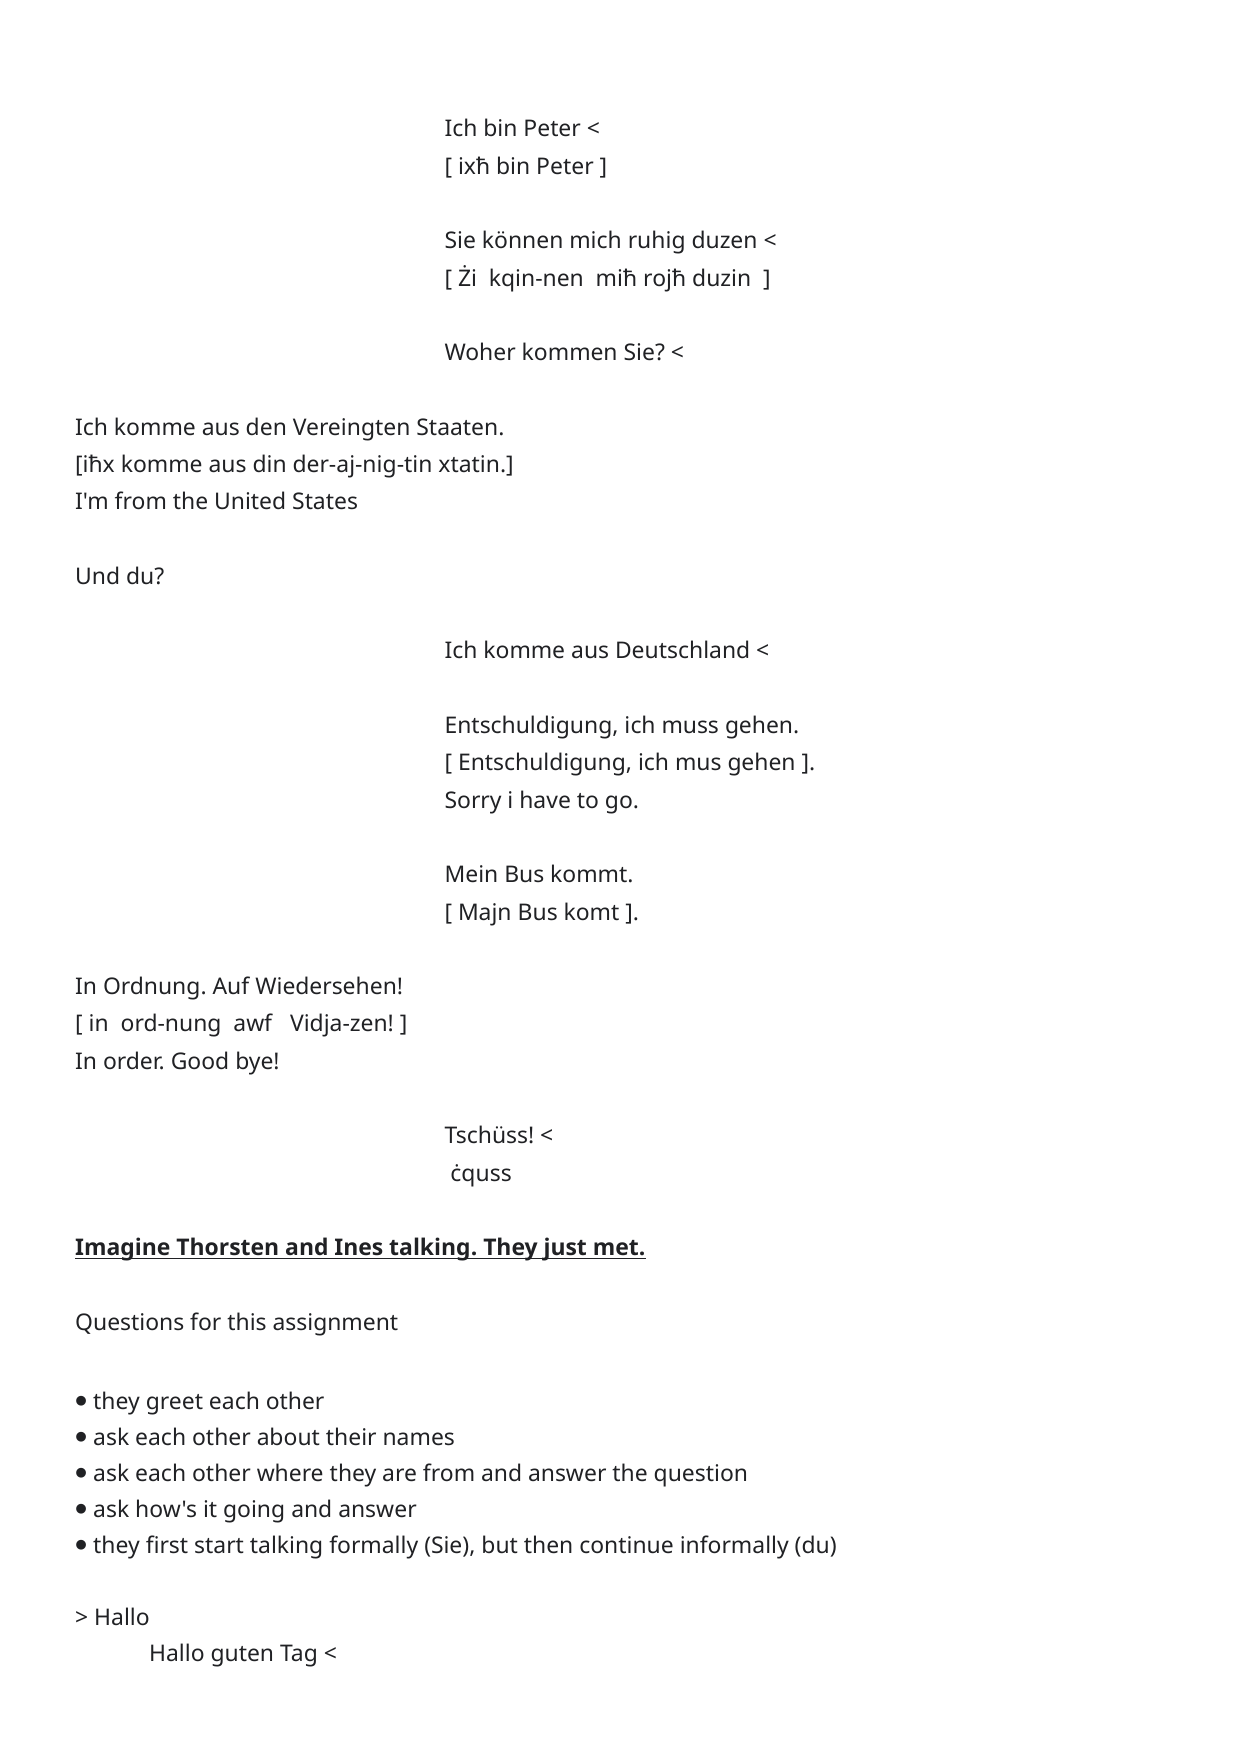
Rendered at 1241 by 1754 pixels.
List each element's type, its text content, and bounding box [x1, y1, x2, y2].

subtitle Questions for this assignment [75, 1306, 1165, 1337]
text I'm from the United States [75, 485, 1165, 516]
text [iħx komme aus din der-aj-nig-tin xtatin.] [75, 448, 1165, 479]
text Sorry i have to go. [75, 783, 1165, 815]
text Ich komme aus Deutschland < [75, 634, 1165, 666]
text ⦁ they first start talking formally (Sie), but then continue informally (du) [75, 1529, 1165, 1560]
text ⦁ they greet each other [75, 1385, 1165, 1416]
text [ Majn Bus komt ]. [75, 895, 1165, 927]
text ⦁ ask how's it going and answer [75, 1493, 1165, 1524]
text [ in ord-nung awf Vidja-zen! ] [75, 1007, 1165, 1038]
text Entschuldigung, ich muss gehen. [75, 709, 1165, 740]
text [ Żi kqin-nen miħ rojħ duzin ] [75, 261, 1165, 293]
text Ich bin Peter < [75, 112, 1165, 143]
text ċquss [75, 1156, 1165, 1188]
text In order. Good bye! [75, 1044, 1165, 1076]
text Ich komme aus den Vereingten Staaten. [75, 411, 1165, 442]
text [ Entschuldigung, ich mus gehen ]. [75, 746, 1165, 777]
text Hallo guten Tag < [75, 1636, 1165, 1668]
text Sie können mich ruhig duzen < [75, 224, 1165, 255]
text Mein Bus kommt. [75, 858, 1165, 889]
text ⦁ ask each other about their names [75, 1421, 1165, 1452]
text In Ordnung. Auf Wiedersehen! [75, 970, 1165, 1001]
text Tschüss! < [75, 1119, 1165, 1150]
text [ ixħ bin Peter ] [75, 149, 1165, 181]
text Woher kommen Sie? < [75, 336, 1165, 367]
text > Hallo [75, 1601, 1165, 1632]
text Und du? [75, 560, 1165, 591]
text ⦁ ask each other where they are from and answer the question [75, 1457, 1165, 1488]
text Imagine Thorsten and Ines talking. They just met. [75, 1231, 1165, 1262]
